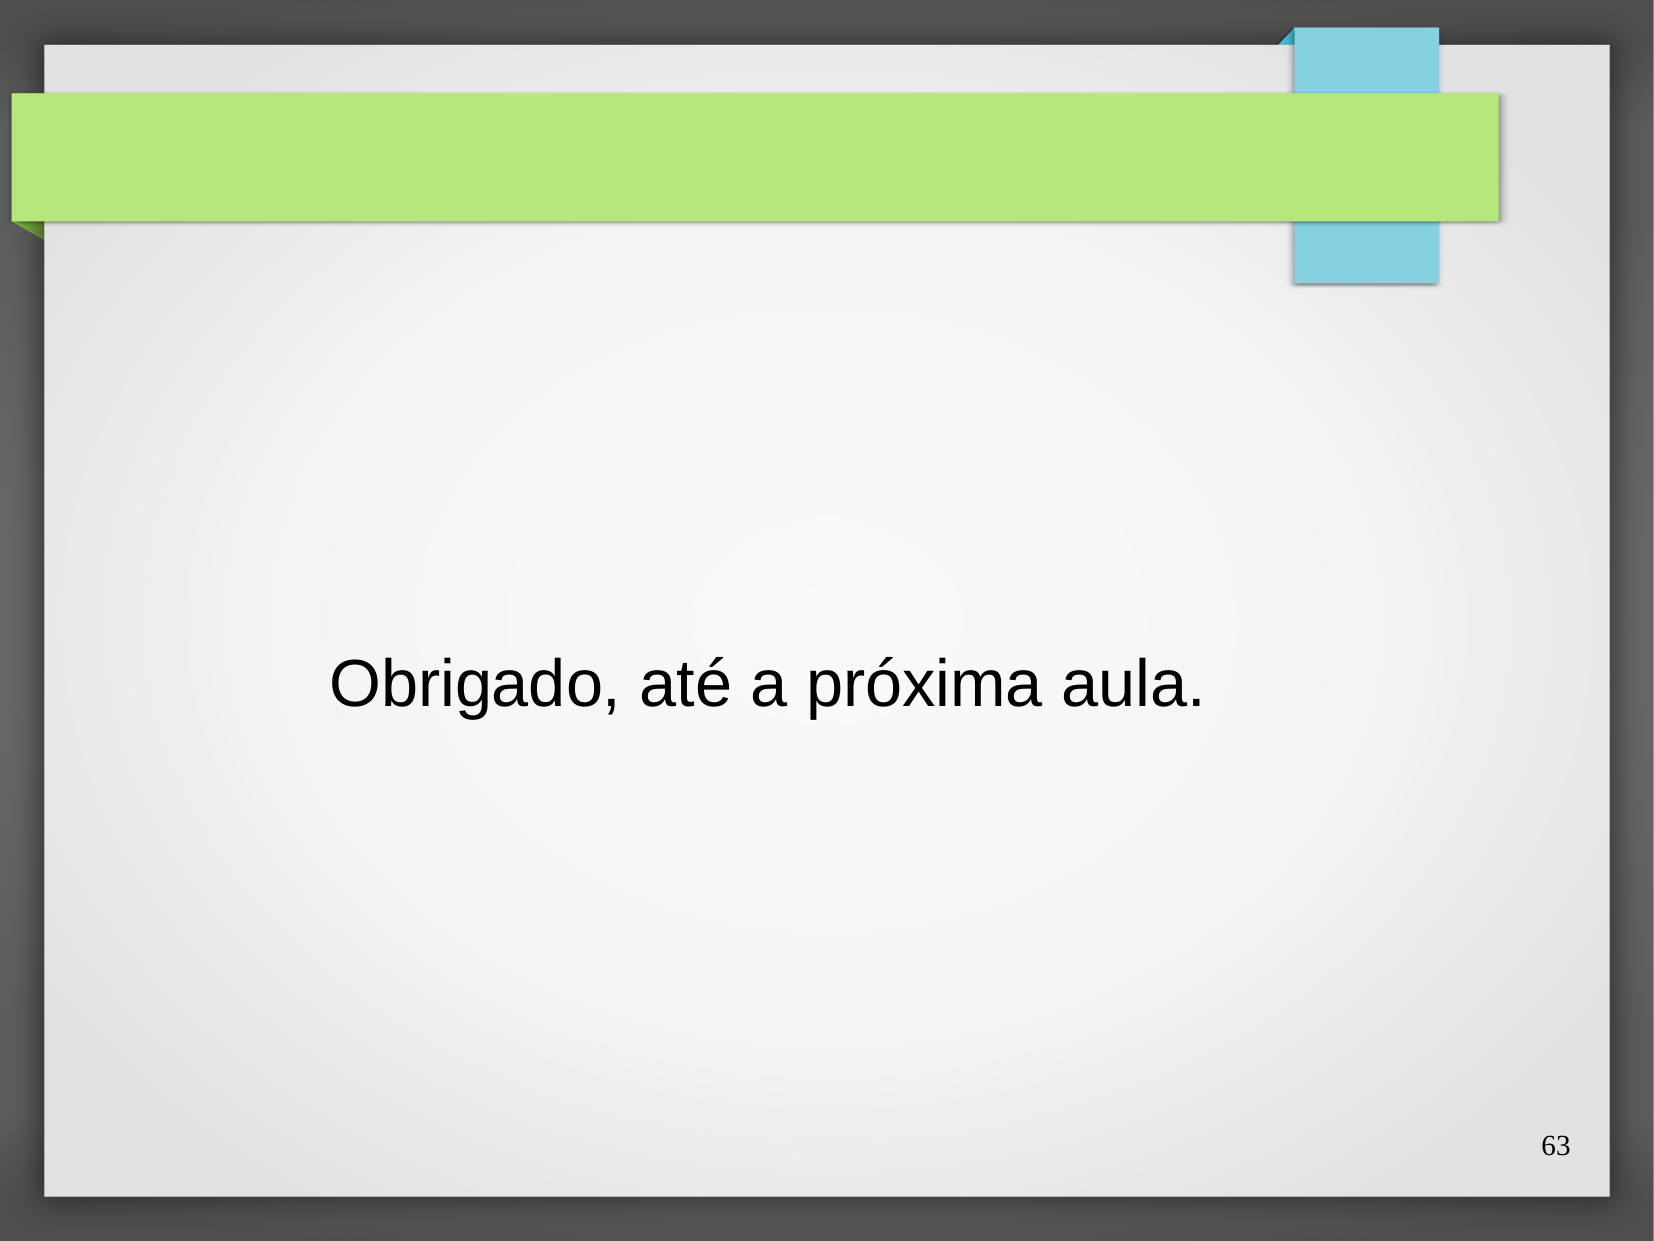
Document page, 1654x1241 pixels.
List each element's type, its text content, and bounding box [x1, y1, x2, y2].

subtitle Obrigado, até a próxima aula. [177, 409, 1359, 957]
picture [0, 0, 1654, 1241]
